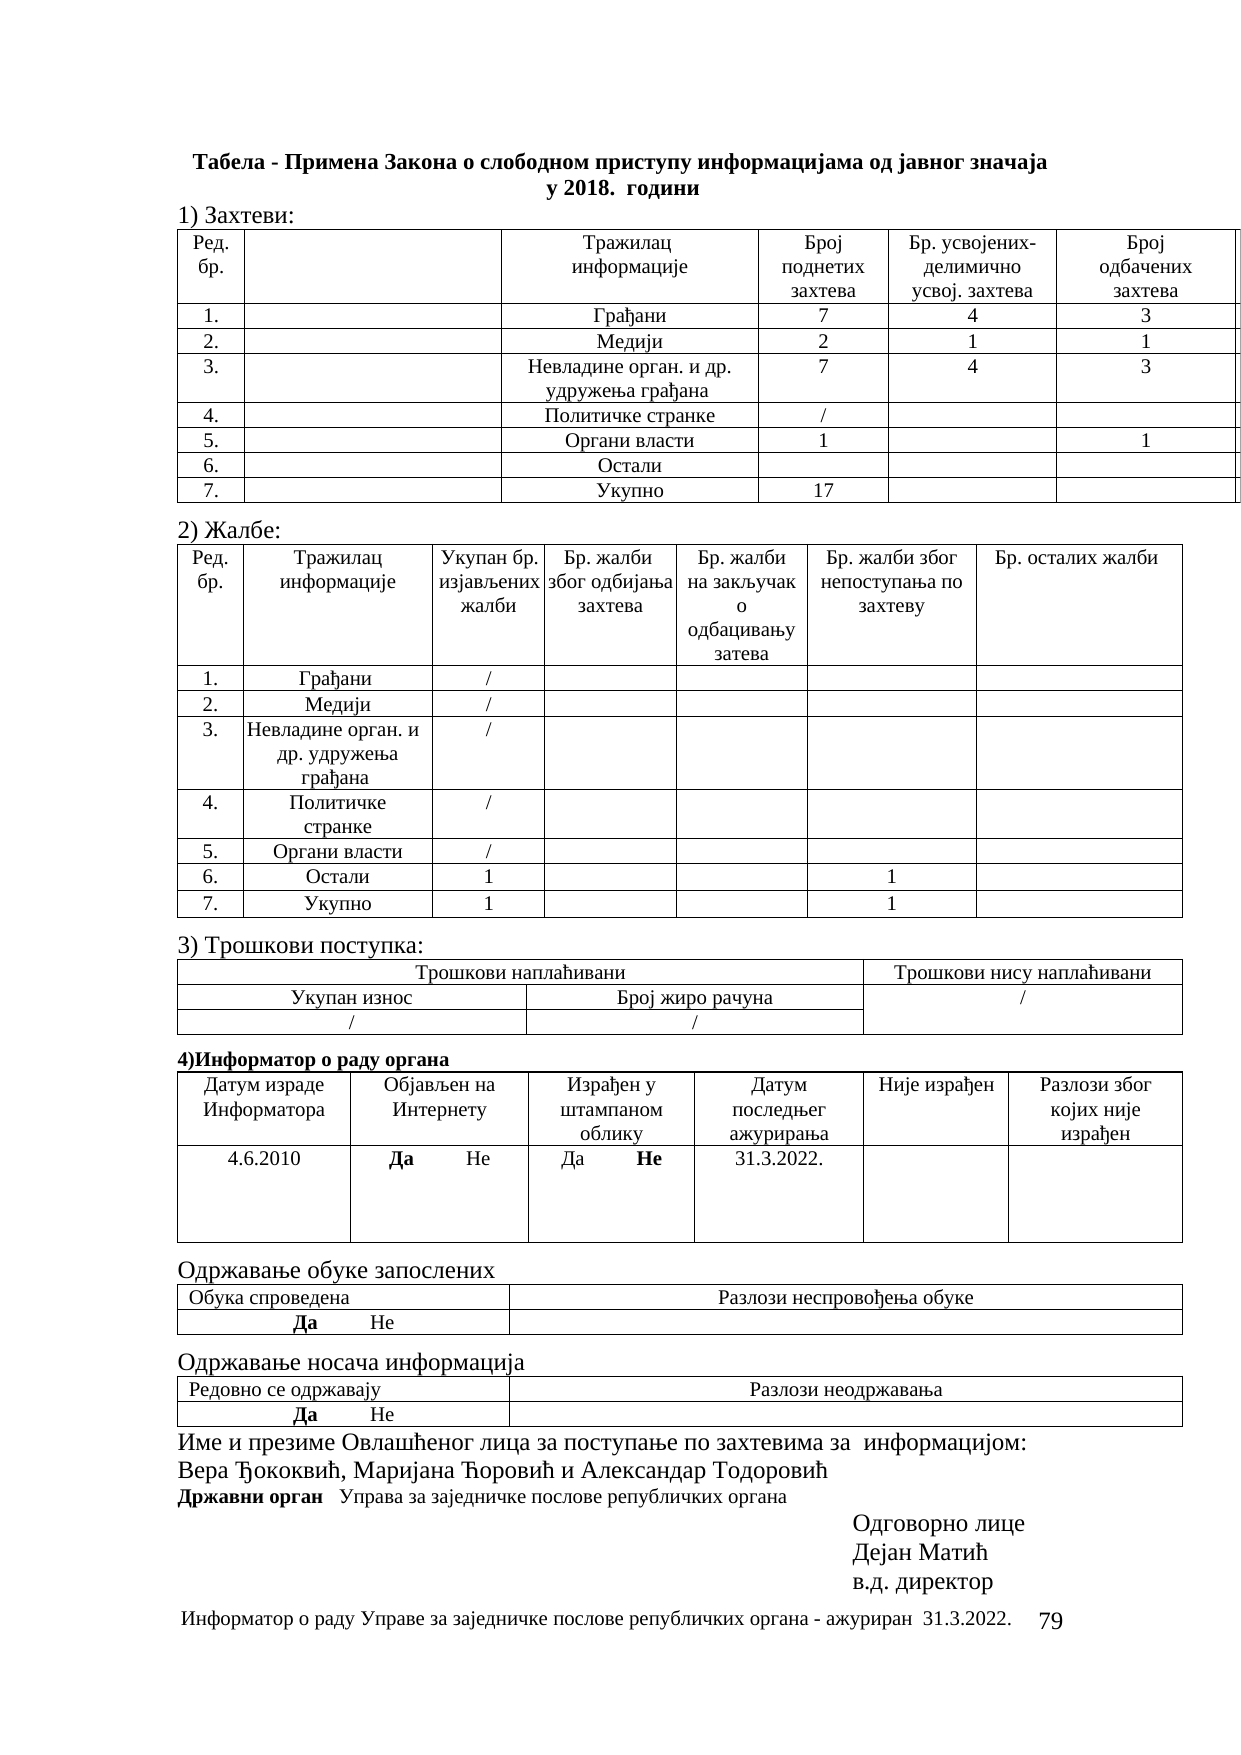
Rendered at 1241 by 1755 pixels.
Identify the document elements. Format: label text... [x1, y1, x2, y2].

table_cell / [433, 666, 544, 690]
table_cell [510, 1310, 1182, 1334]
table_cell [889, 428, 1056, 452]
table_cell [977, 717, 1182, 789]
table_cell [245, 428, 501, 452]
table_cell / [433, 717, 544, 789]
table_cell [1236, 478, 1240, 502]
table_cell 4.6.2010 [178, 1146, 350, 1242]
table_cell Oргани власти [244, 839, 432, 863]
table_header Није израђен [864, 1073, 1008, 1144]
text 3) Трошкови поступка: [177, 930, 1063, 959]
table_header Трошкови нису наплаћивани [864, 960, 1182, 984]
table_cell [889, 453, 1056, 477]
table_header Разлози неспровођења обуке [510, 1285, 1182, 1309]
table_cell [808, 717, 976, 789]
table_cell Органи власти [502, 428, 758, 452]
text 1) Захтеви: [177, 200, 1063, 229]
table_cell Невладине орган. и др. удружења грађана [502, 354, 758, 402]
text Табела - Примена Закона о слободном приступу информацијама од јавног значаја [177, 148, 1063, 174]
table_cell [245, 478, 501, 502]
text 2) Жалбе: [177, 515, 1063, 544]
table_cell [677, 717, 807, 789]
table_cell [677, 691, 807, 716]
table_cell Медији [502, 329, 758, 353]
table_header Бр. усвојених- делимично усвој. захтева [889, 230, 1056, 302]
table_cell [510, 1402, 1182, 1426]
table_cell / [864, 985, 1182, 1034]
table_cell [977, 691, 1182, 716]
table_cell / [527, 1010, 863, 1034]
table_cell Да Не [351, 1146, 528, 1242]
table_cell [864, 1146, 1008, 1242]
table_header Бр. жалби због одбијања захтева [545, 545, 676, 665]
table_cell / [433, 790, 544, 838]
table_cell 2. [178, 691, 243, 716]
table_cell Остали [502, 453, 758, 477]
table_header Бр. осталих жалби [977, 545, 1182, 665]
table_cell Грађани [502, 304, 758, 327]
table_header Бр. жалби због непоступања по захтеву [808, 545, 976, 665]
table_cell / [433, 839, 544, 863]
table_cell [1057, 478, 1235, 502]
text Државни орган Управа за заједничке послове републичких органа [177, 1484, 1063, 1508]
table_cell 31.3.2022. [695, 1146, 863, 1242]
table_cell 2 [759, 329, 888, 353]
table_cell Медији [244, 691, 432, 716]
table_cell [889, 403, 1056, 427]
table_cell 7 [759, 304, 888, 327]
table_header Укупан бр. изјављених жалби [433, 545, 544, 665]
table_cell Да Не [178, 1310, 509, 1334]
table_cell [759, 453, 888, 477]
table_cell [1236, 354, 1240, 402]
table_header Датум израде Информатора [178, 1073, 350, 1144]
table_cell Политичке странке [502, 403, 758, 427]
table_cell [808, 691, 976, 716]
table_cell Политичке странке [244, 790, 432, 838]
table_cell Укупан износ [178, 985, 526, 1009]
text 4)Информатор о раду органа [177, 1047, 1063, 1071]
table_header Објављен на Интернету [351, 1073, 528, 1144]
table_cell / [433, 691, 544, 716]
text Име и презиме Овлашћеног лица за поступање по захтевима за информацијом: Вера Ђококвић, Маријана Ћоровић и Александар Тодоровић [177, 1427, 1063, 1484]
text Одржавање носача информација [177, 1347, 1063, 1376]
table_header Разлози неодржавања [510, 1377, 1182, 1401]
table_cell Да Не [529, 1146, 694, 1242]
table_cell [545, 839, 676, 863]
table_cell [808, 839, 976, 863]
table_cell [1236, 304, 1240, 327]
table_cell [677, 839, 807, 863]
table_cell 1 [1057, 428, 1235, 452]
table_cell [677, 666, 807, 690]
text Одржавање обуке запослених [177, 1255, 1063, 1284]
table_cell 5. [178, 428, 244, 452]
table_header Ред.бр. [178, 230, 244, 302]
table_cell [977, 666, 1182, 690]
table_cell [245, 304, 501, 327]
table_cell 1 [433, 864, 544, 890]
table_header [245, 230, 501, 302]
text Дејан Матић [852, 1537, 1063, 1566]
table_header Датум последњег ажурирања [695, 1073, 863, 1144]
table_cell [245, 403, 501, 427]
table_cell / [759, 403, 888, 427]
text Одговорно лице [852, 1508, 1063, 1537]
table_cell [245, 453, 501, 477]
table_cell [1057, 453, 1235, 477]
table_cell 6. [178, 453, 244, 477]
table_cell [889, 478, 1056, 502]
table_cell 3. [178, 717, 243, 789]
table_cell 4 [889, 304, 1056, 327]
table_cell 3. [178, 354, 244, 402]
table_cell 4. [178, 790, 243, 838]
table_cell [545, 891, 676, 917]
table_cell 1. [178, 666, 243, 690]
table_cell Грађани [244, 666, 432, 690]
table_cell [545, 666, 676, 690]
table_header Тражилац информације [244, 545, 432, 665]
table_cell [1236, 428, 1240, 452]
table_cell [545, 691, 676, 716]
table_cell [1236, 329, 1240, 353]
table_cell [808, 666, 976, 690]
table_cell [977, 864, 1182, 890]
table_header Број одбачених захтева [1057, 230, 1235, 302]
table_cell Укупно [502, 478, 758, 502]
table_header Број поднетих захтева [759, 230, 888, 302]
table_cell Број жиро рачуна [527, 985, 863, 1009]
table_cell 7. [178, 478, 244, 502]
text у 2018. години [177, 174, 1063, 200]
table_cell 7 [759, 354, 888, 402]
table_cell [245, 354, 501, 402]
table_cell [1057, 403, 1235, 427]
table_cell 1 [1057, 329, 1235, 353]
table_cell [545, 864, 676, 890]
table_cell [677, 864, 807, 890]
table_cell [977, 790, 1182, 838]
table_cell [545, 790, 676, 838]
table_cell Остали [244, 864, 432, 890]
table_cell Укупно [244, 891, 432, 917]
table_cell [1236, 453, 1240, 477]
table_cell 6. [178, 864, 243, 890]
table_cell [977, 839, 1182, 863]
table_header Ред. бр. [178, 545, 243, 665]
table_header Разлози због којих није израђен [1009, 1073, 1182, 1144]
text в.д. директор [852, 1566, 1063, 1595]
table_cell 3 [1057, 354, 1235, 402]
table_header Израђен у штампаном облику [529, 1073, 694, 1144]
table_cell [1236, 403, 1240, 427]
table_cell [1009, 1146, 1182, 1242]
table_cell / [178, 1010, 526, 1034]
table_header Обука спроведена [178, 1285, 509, 1309]
table_cell 1 [808, 891, 976, 917]
table_cell [545, 717, 676, 789]
table_header Тражилац информације [502, 230, 758, 302]
table_cell 4. [178, 403, 244, 427]
table_cell [677, 790, 807, 838]
table_cell 2. [178, 329, 244, 353]
table_cell 4 [889, 354, 1056, 402]
table_cell 1 [759, 428, 888, 452]
table_cell Невладине орган. и др. удружења грађана [244, 717, 432, 789]
table_cell [977, 891, 1182, 917]
table_cell 17 [759, 478, 888, 502]
table_header Трошкови наплаћивани [178, 960, 863, 984]
table_cell 1. [178, 304, 244, 327]
table_cell 1 [433, 891, 544, 917]
table_header Бр. жалби на закључак о одбацивању затева [677, 545, 807, 665]
table_cell [677, 891, 807, 917]
table_header Редовно се одржавају [178, 1377, 509, 1401]
table_cell 5. [178, 839, 243, 863]
table_cell [808, 790, 976, 838]
table_cell [245, 329, 501, 353]
table_cell 3 [1057, 304, 1235, 327]
table_cell 1 [808, 864, 976, 890]
table_cell Да Не [178, 1402, 509, 1426]
table_cell 1 [889, 329, 1056, 353]
table_cell 7. [178, 891, 243, 917]
